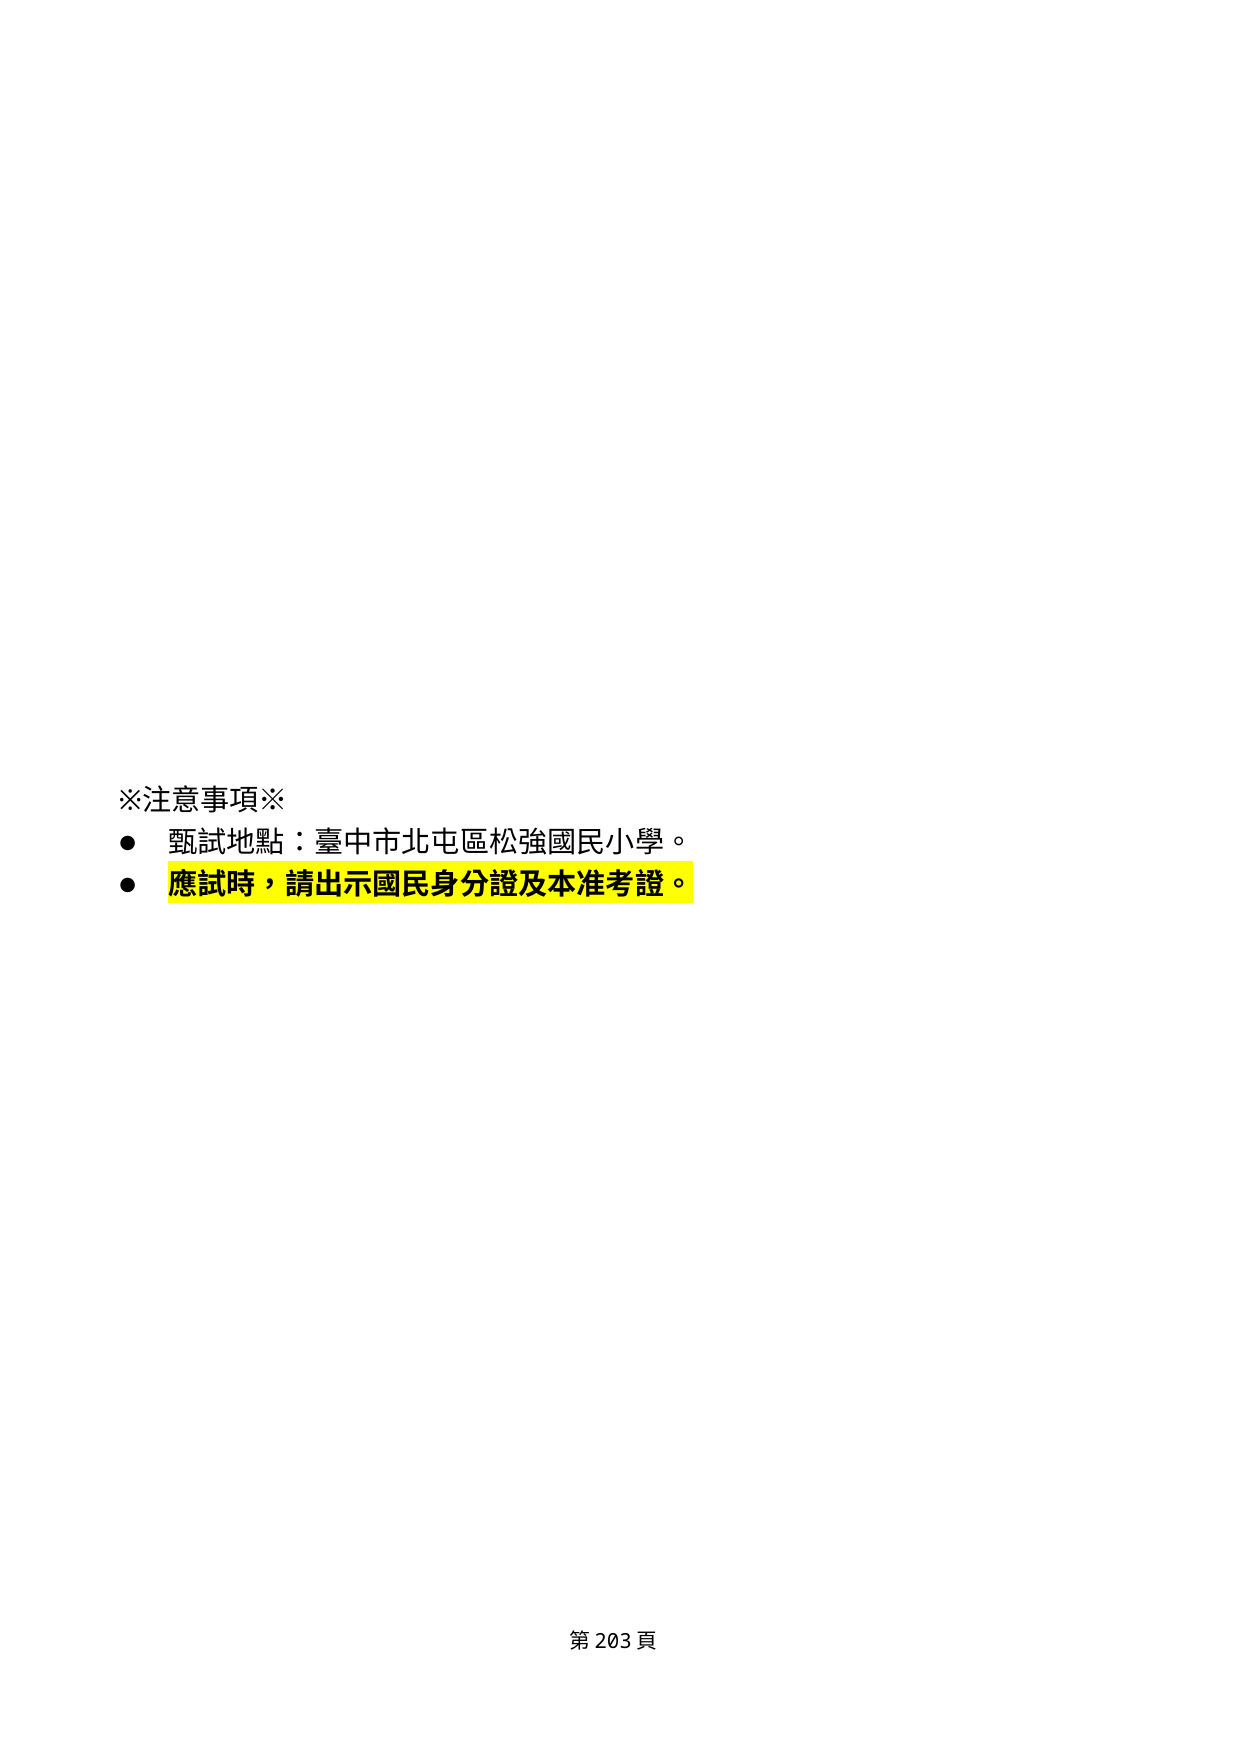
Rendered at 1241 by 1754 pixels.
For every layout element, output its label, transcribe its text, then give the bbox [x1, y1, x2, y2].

list 甄試地點：臺中市北屯區松強國民小學。 [118, 818, 1107, 861]
text ※注意事項※ [118, 756, 1107, 818]
list 應試時，請出示國民身分證及本准考證。 [118, 861, 1107, 903]
